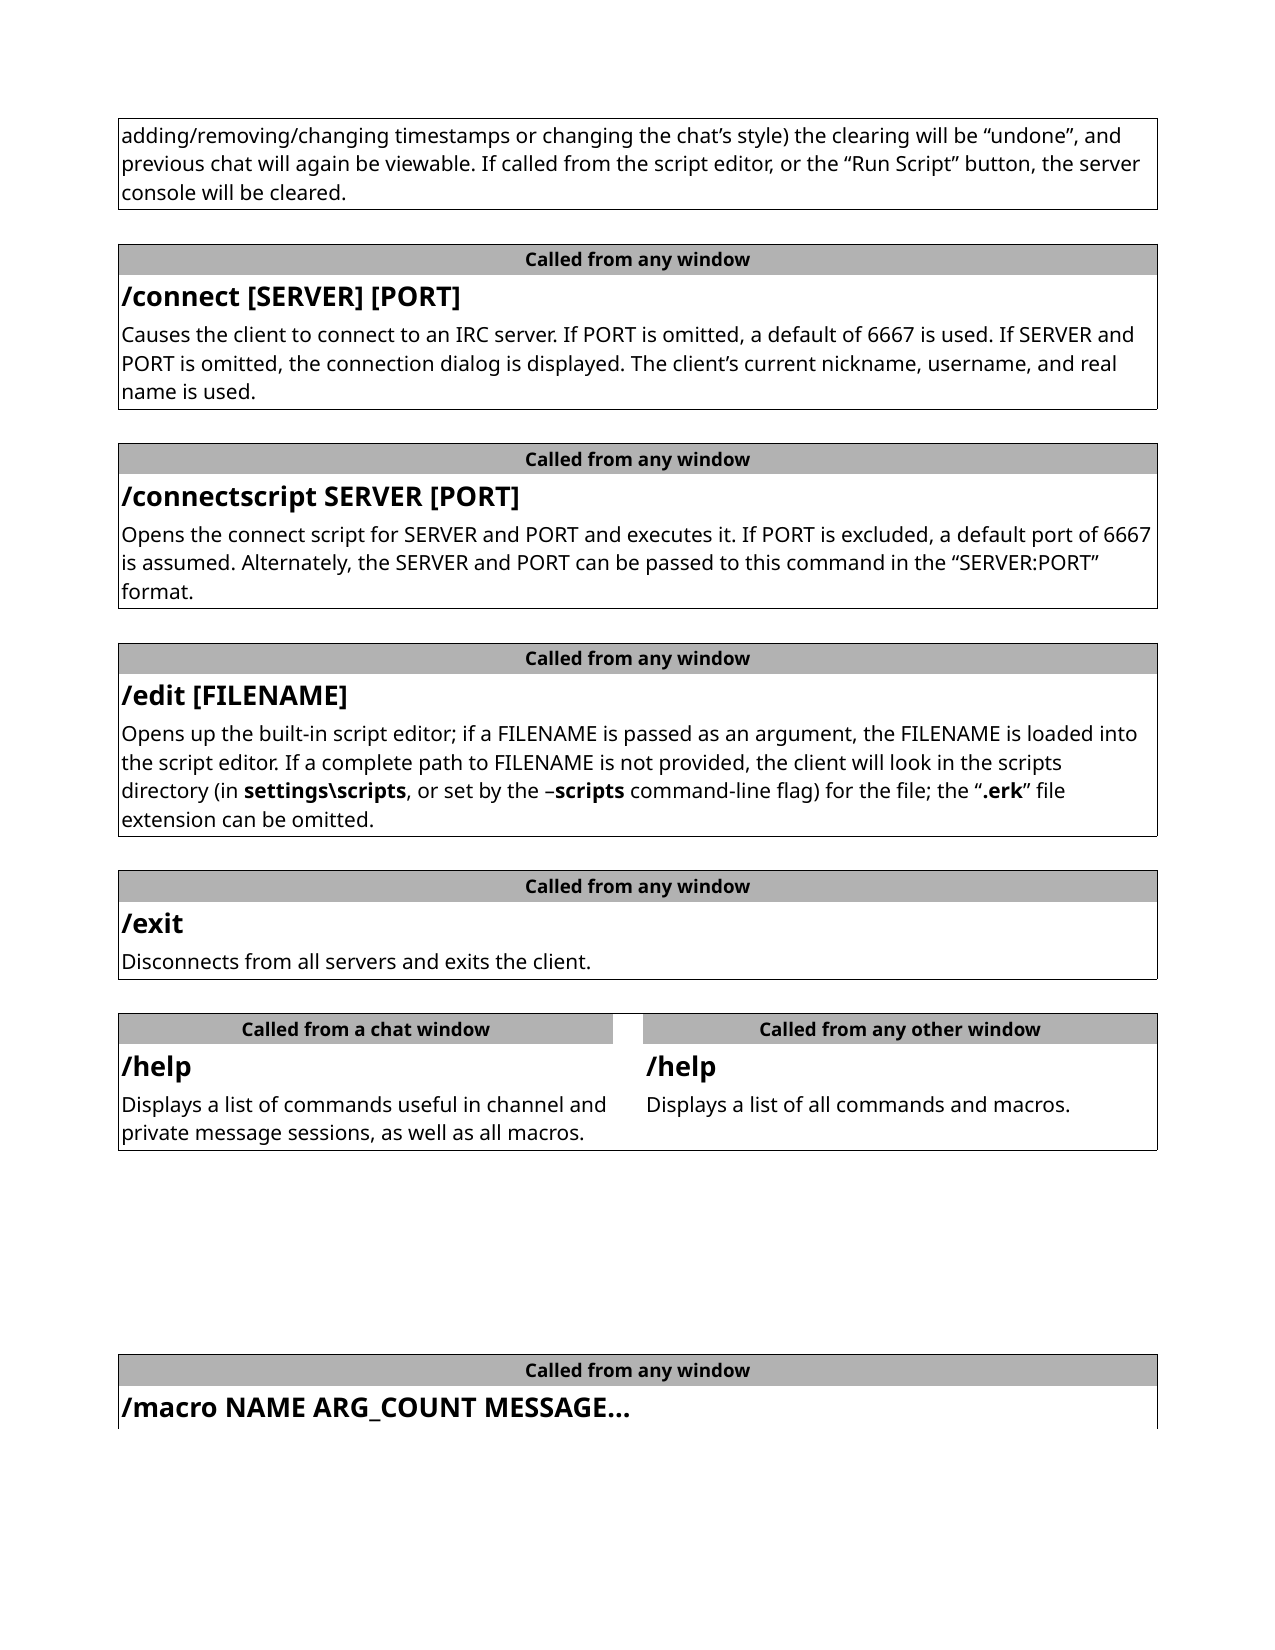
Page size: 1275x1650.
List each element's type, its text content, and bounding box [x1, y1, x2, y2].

table_cell [613, 1044, 643, 1087]
table_header Called from any window [119, 444, 1157, 474]
table_header Called from any window [119, 871, 1157, 902]
table_cell Opens up the built-in script editor; if a FILENAME is passed as an argument, the FILENAME is loaded into the script editor. If a complete path to FILENAME is not provided, the client will look in the scripts directory (in settings\scripts, or set by the –scripts command-line flag) for the file; the “.erk” file extension can be omitted. [119, 717, 1157, 836]
table_cell /help [643, 1044, 1157, 1087]
table_header Called from any other window [643, 1014, 1157, 1044]
table_cell /edit [FILENAME] [119, 674, 1157, 717]
table_cell /connectscript SERVER [PORT] [119, 474, 1157, 517]
table_cell Disconnects from all servers and exits the client. [119, 945, 1157, 979]
table_cell Displays a list of all commands and macros. [643, 1087, 1157, 1150]
table_cell Opens the connect script for SERVER and PORT and executes it. If PORT is excluded, a default port of 6667 is assumed. Alternately, the SERVER and PORT can be passed to this command in the “SERVER:PORT” format. [119, 517, 1157, 608]
table_cell /macro NAME ARG_COUNT MESSAGE... [119, 1386, 1157, 1428]
table_header Called from any window [119, 644, 1157, 674]
table_cell /help [119, 1044, 613, 1087]
table_header [613, 1014, 643, 1044]
table_cell Causes the client to connect to an IRC server. If PORT is omitted, a default of 6667 is used. If SERVER and PORT is omitted, the connection dialog is displayed. The client’s current nickname, username, and real name is used. [119, 318, 1157, 409]
table_header Called from any window [119, 1355, 1157, 1386]
table_header Called from a chat window [119, 1014, 613, 1044]
table_cell Displays a list of commands useful in channel and private message sessions, as well as all macros. [119, 1087, 613, 1150]
table_cell [613, 1087, 643, 1150]
table_cell /connect [SERVER] [PORT] [119, 275, 1157, 318]
table_cell /exit [119, 902, 1157, 944]
table_header Called from any window [119, 245, 1157, 275]
table_cell adding/removing/changing timestamps or changing the chat’s style) the clearing will be “undone”, and previous chat will again be viewable. If called from the script editor, or the “Run Script” button, the server console will be cleared. [119, 119, 1157, 209]
